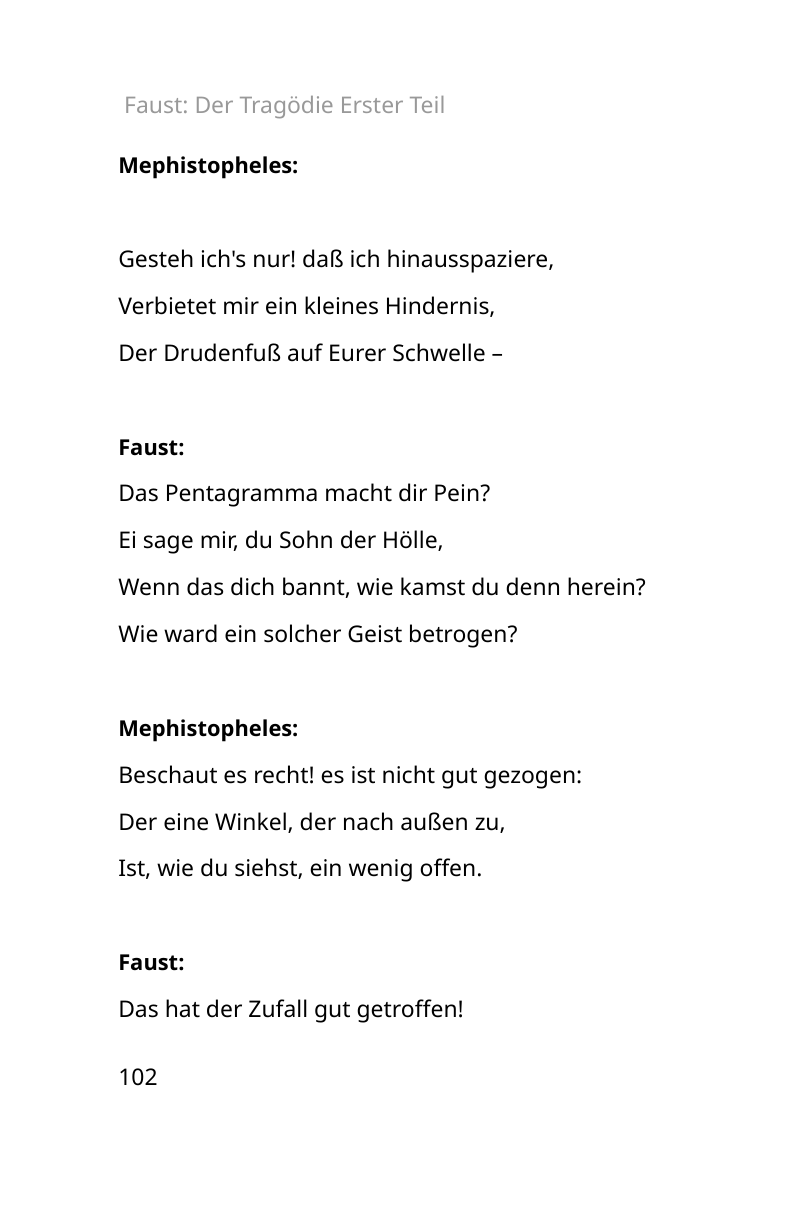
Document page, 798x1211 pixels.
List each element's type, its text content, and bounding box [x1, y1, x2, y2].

text Faust: Das hat der Zufall gut getroffen! [118, 917, 679, 1024]
text Faust: Das Pentagramma macht dir Pein? Ei sage mir, du Sohn der Hölle, Wenn das dich bannt, wie kamst du denn herein? Wie ward ein solcher Geist betrogen? [118, 401, 679, 649]
text Mephistopheles: Beschaut es recht! es ist nicht gut gezogen: Der eine Winkel, der nach außen zu, Ist, wie du siehst, ein wenig offen. [118, 683, 679, 884]
text Gesteh ich's nur! daß ich hinausspaziere, Verbietet mir ein kleines Hindernis, Der Drudenfuß auf Eurer Schwelle – [118, 213, 679, 368]
text Mephistopheles: [118, 149, 679, 180]
